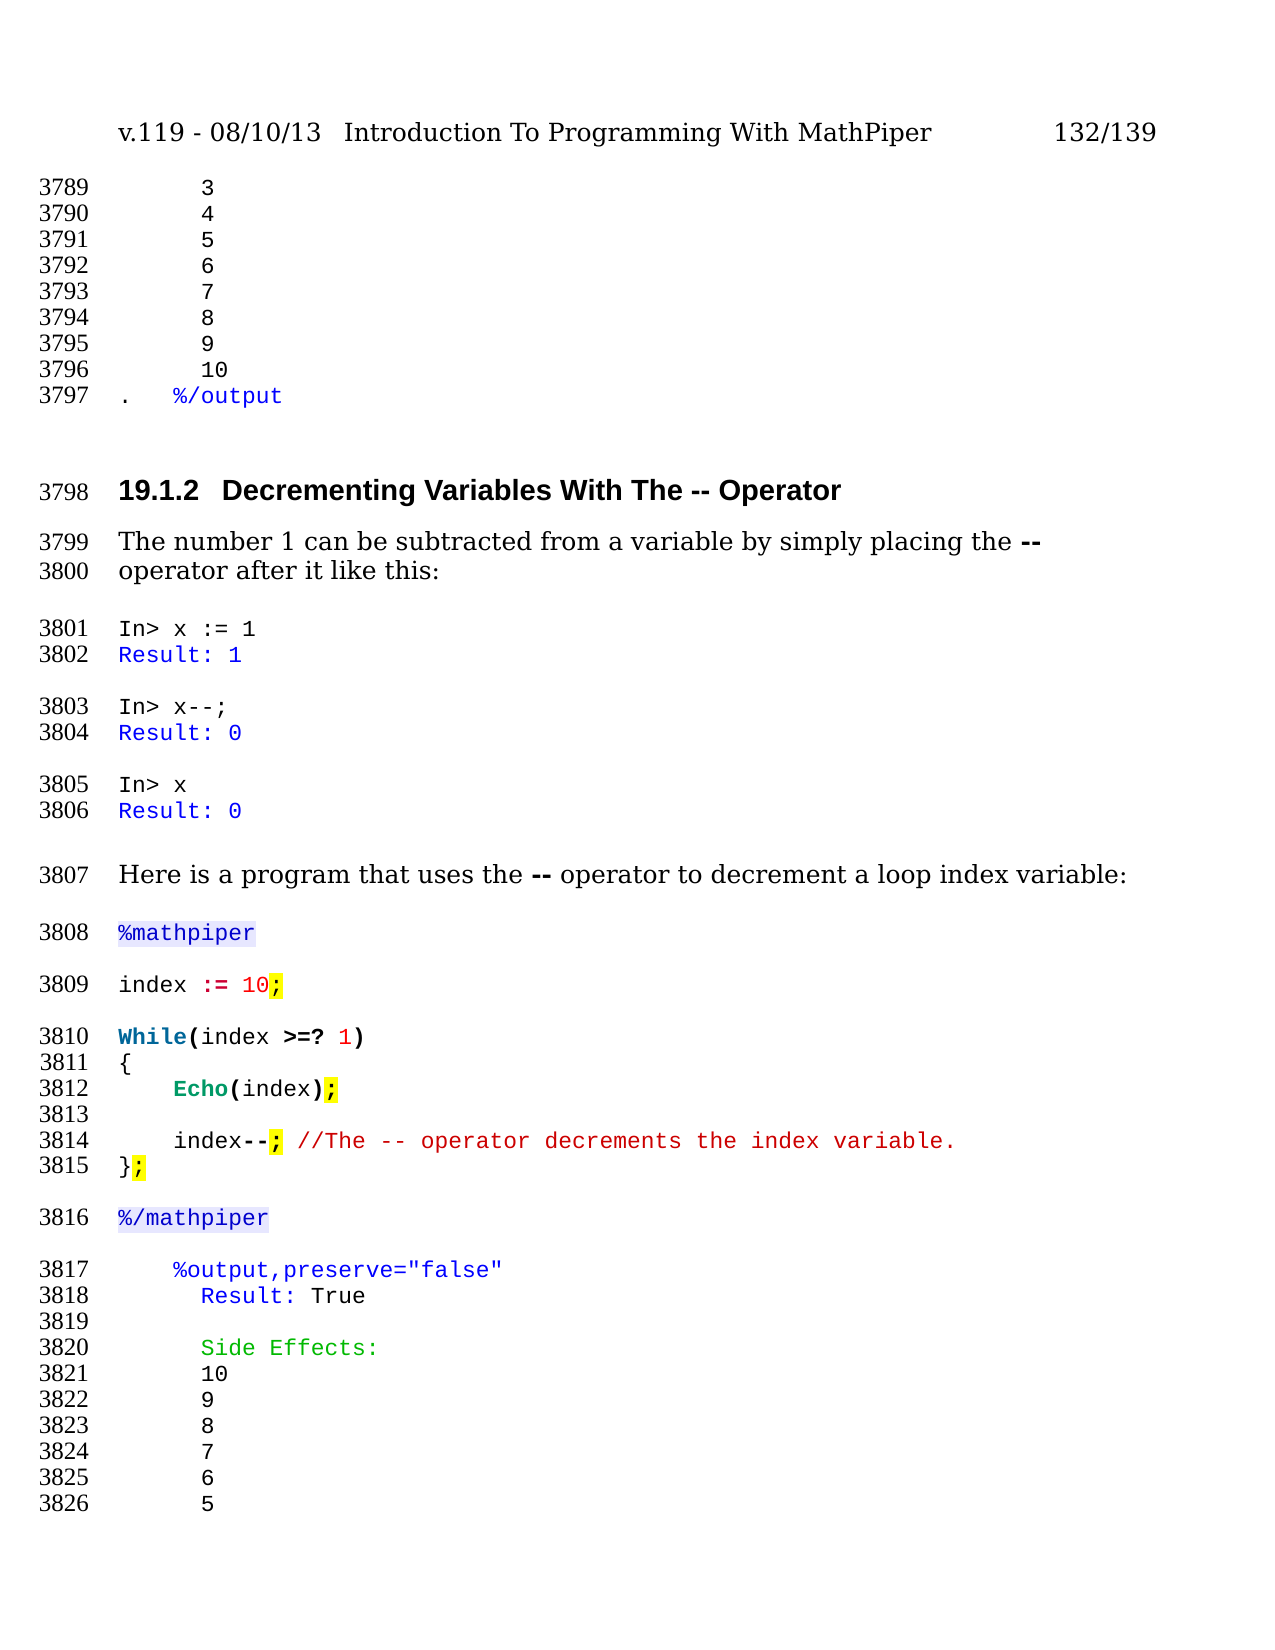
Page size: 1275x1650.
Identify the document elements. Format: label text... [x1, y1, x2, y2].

text Result: 1 [118, 644, 1157, 669]
text %/mathpiper [118, 1207, 1157, 1233]
text Result: 0 [118, 799, 1157, 825]
text }; [118, 1155, 1157, 1181]
text In> x--; [118, 696, 1157, 721]
text %output,preserve="false" [118, 1259, 1157, 1284]
text 9 [118, 1388, 1157, 1414]
text 10 [118, 1362, 1157, 1388]
text %mathpiper [118, 921, 1157, 947]
text 7 [118, 281, 1157, 306]
subtitle Decrementing Variables With The -- Operator [118, 473, 1157, 506]
text 8 [118, 306, 1157, 332]
text 4 [118, 203, 1157, 229]
text Result: True [118, 1284, 1157, 1311]
text index--; //The -- operator decrements the index variable. [118, 1129, 1157, 1155]
text 6 [118, 1466, 1157, 1492]
text Echo(index); [118, 1077, 1157, 1103]
text Result: 0 [118, 721, 1157, 747]
text { [118, 1051, 1157, 1077]
text 9 [118, 332, 1157, 358]
text 5 [118, 1492, 1157, 1518]
text . %/output [118, 384, 1157, 410]
text 8 [118, 1414, 1157, 1440]
text In> x [118, 773, 1157, 799]
text 7 [118, 1440, 1157, 1466]
text In> x := 1 [118, 618, 1157, 644]
text 5 [118, 229, 1157, 254]
text While(index >=? 1) [118, 1025, 1157, 1051]
text Here is a program that uses the -- operator to decrement a loop index variable: [118, 860, 1157, 889]
text The number 1 can be subtracted from a variable by simply placing the -- operator after it like this: [118, 527, 1157, 586]
text 6 [118, 254, 1157, 281]
text Side Effects: [118, 1336, 1157, 1362]
text index := 10; [118, 973, 1157, 999]
text 10 [118, 358, 1157, 384]
text 3 [118, 177, 1157, 203]
